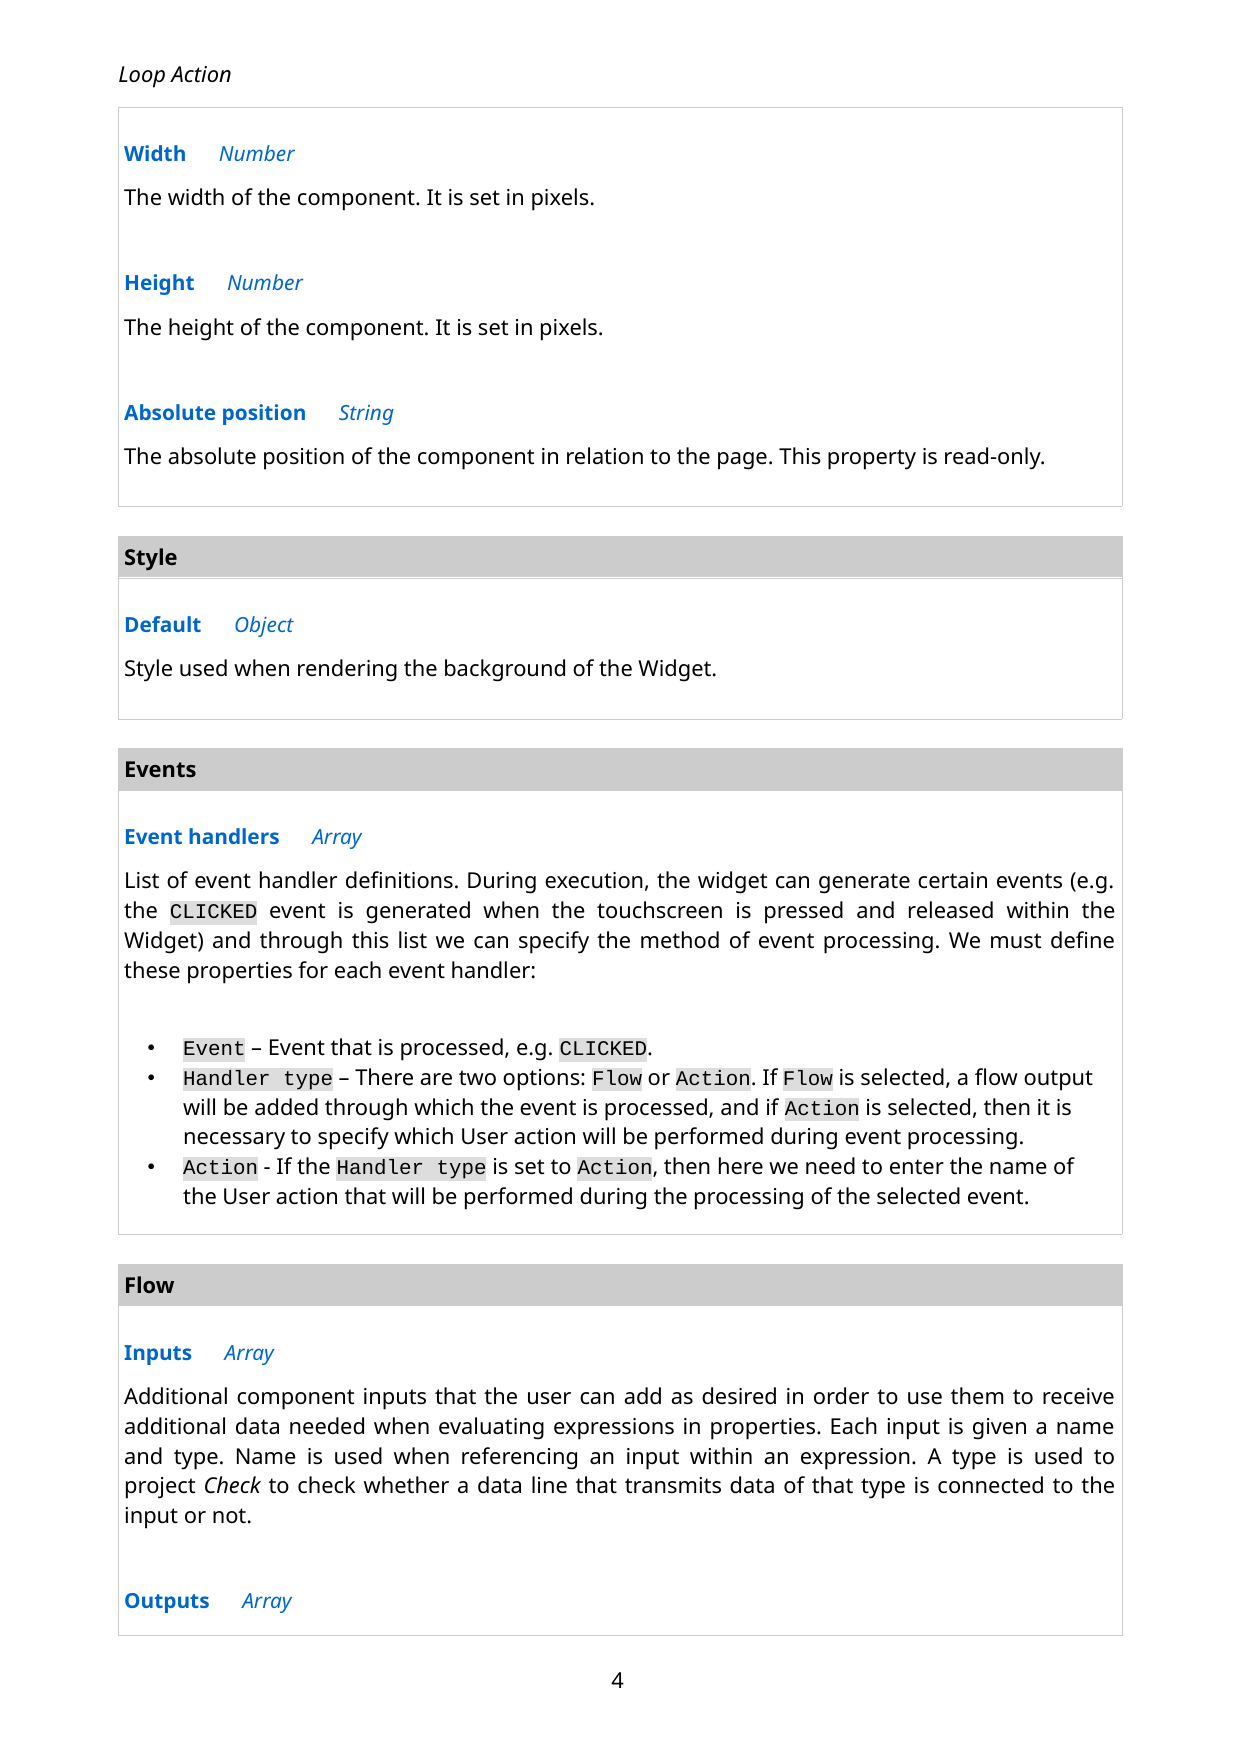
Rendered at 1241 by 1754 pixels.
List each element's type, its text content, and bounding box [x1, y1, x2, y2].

table_header Style [119, 537, 1122, 577]
table_cell Event handlers Array List of event handler definitions. During execution, the widget can generate certain events (e.g. the CLICKED event is generated when the touchscreen is pressed and released within the Widget) and through this list we can specify the method of event processing. We must define these properties for each event handler: Event – Event that is processed, e.g. CLICKED. Handler type – There are two options: Flow or Action. If Flow is selected, a flow output will be added through which the event is processed, and if Action is selected, then it is necessary to specify which User action will be performed during event processing. Action - If the Handler type is set to Action, then here we need to enter the name of the User action that will be performed during the processing of the selected event. [119, 791, 1122, 1234]
table_cell Inputs Array Additional component inputs that the user can add as desired in order to use them to receive additional data needed when evaluating expressions in properties. Each input is given a name and type. Name is used when referencing an input within an expression. A type is used to project Check to check whether a data line that transmits data of that type is connected to the input or not. Outputs Array [119, 1306, 1122, 1635]
table_header Events [119, 749, 1122, 790]
table_cell Default Object Style used when rendering the background of the Widget. [119, 579, 1122, 718]
table_cell Width Number The width of the component. It is set in pixels. Height Number The height of the component. It is set in pixels. Absolute position String The absolute position of the component in relation to the page. This property is read-only. [119, 108, 1122, 506]
table_header Flow [119, 1265, 1122, 1305]
